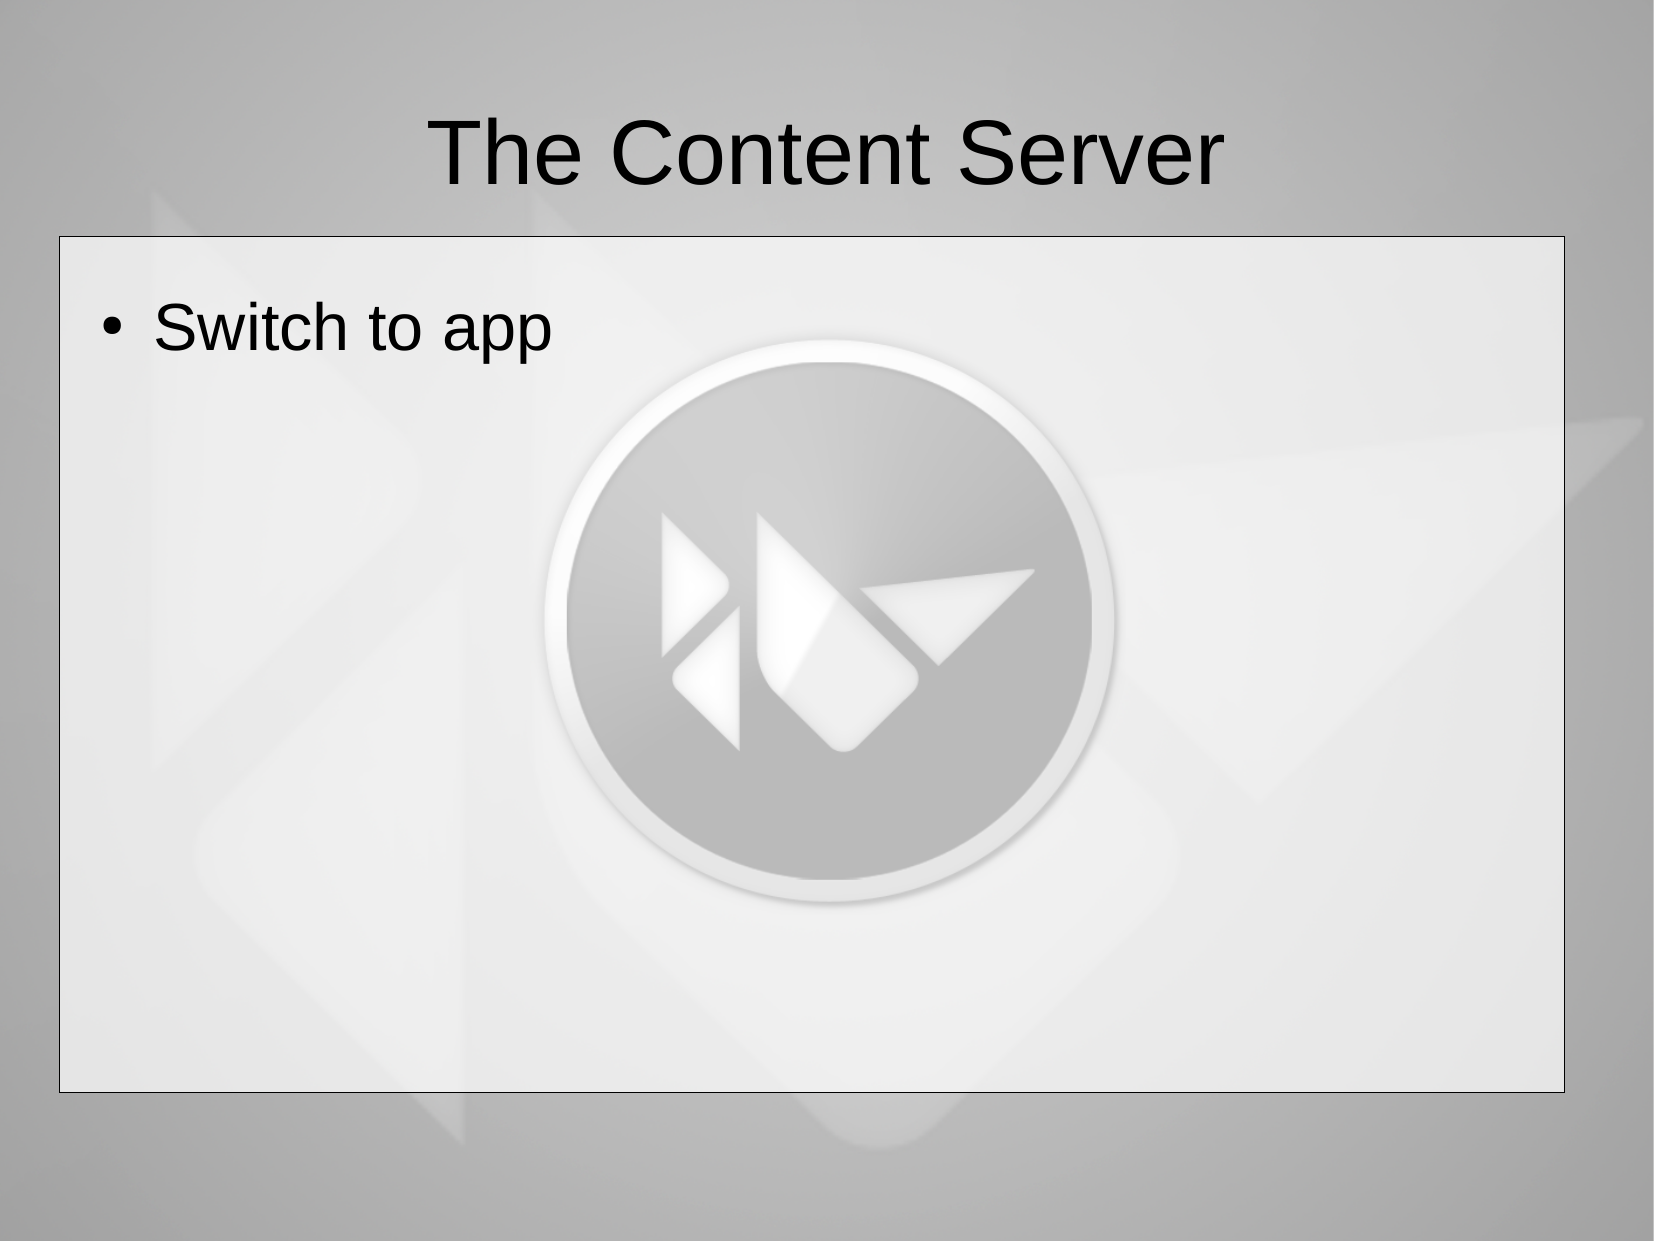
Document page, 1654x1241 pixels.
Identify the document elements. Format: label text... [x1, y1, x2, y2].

list Switch to app [82, 290, 1571, 1066]
text_box [59, 236, 1565, 1093]
title The Content Server [82, 49, 1571, 257]
picture [0, 0, 1654, 1241]
